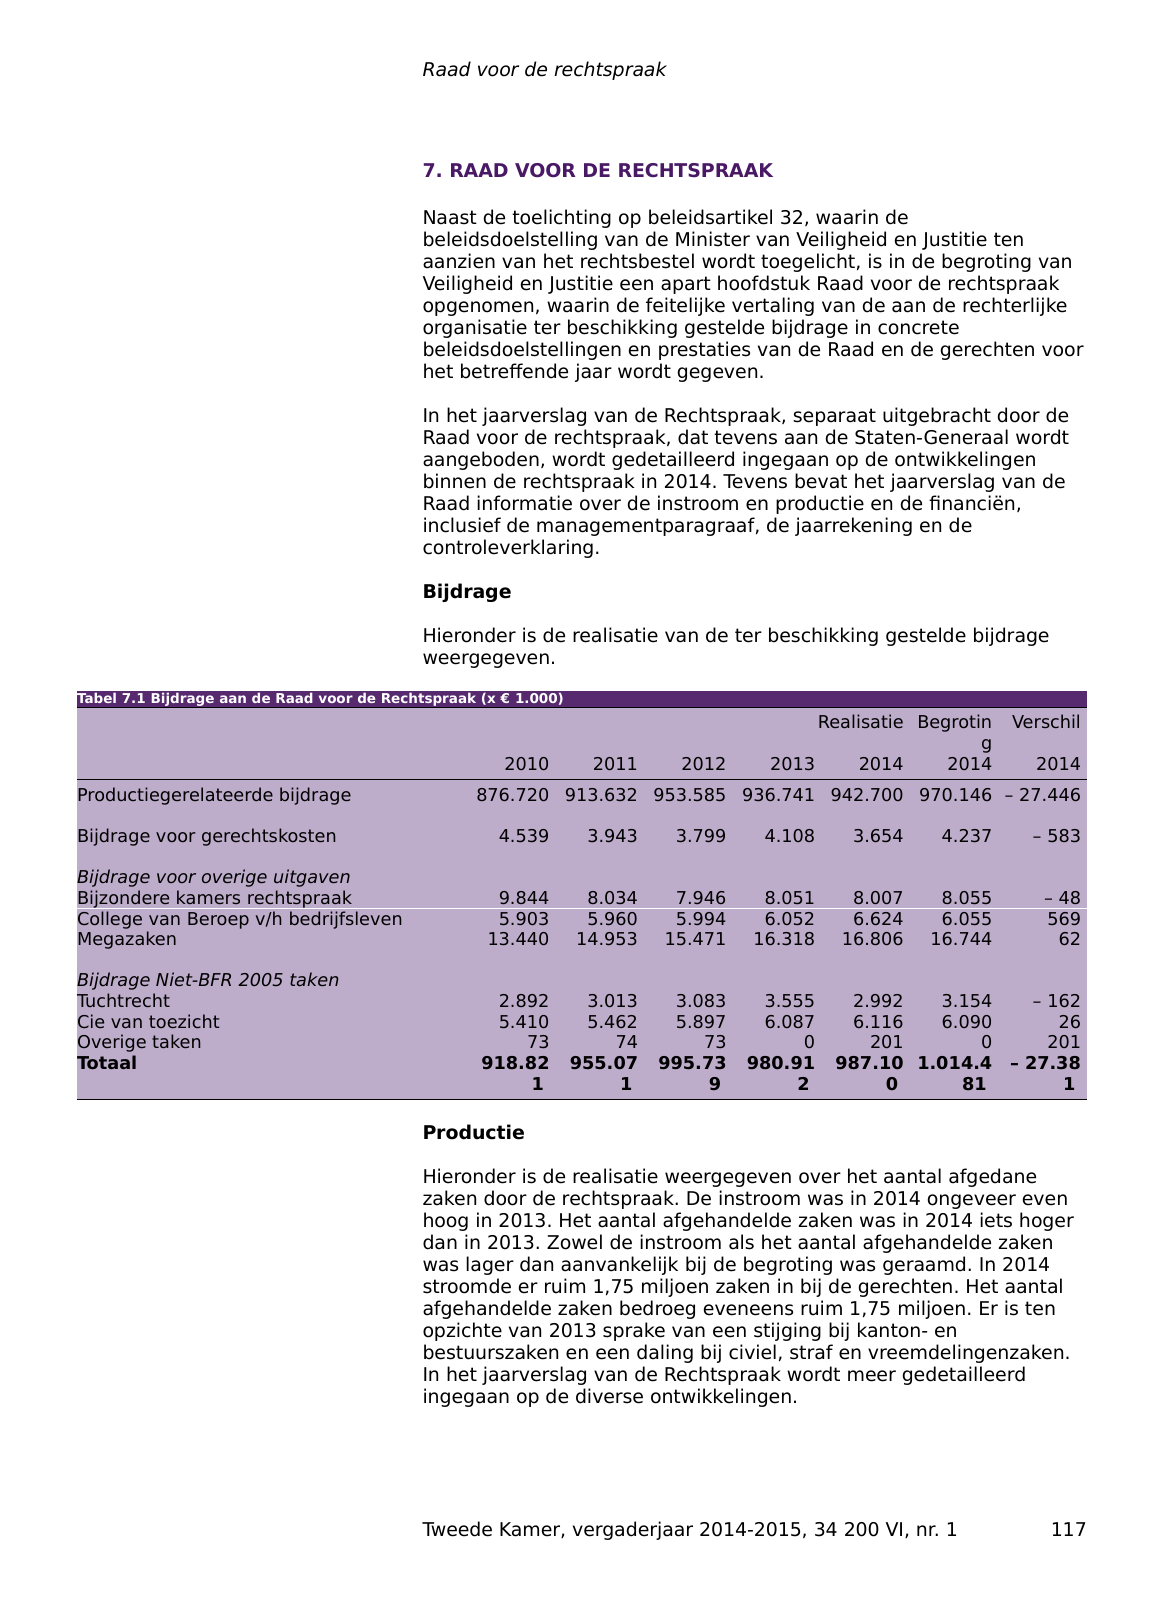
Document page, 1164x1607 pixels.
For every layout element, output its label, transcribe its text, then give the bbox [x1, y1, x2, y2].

table_cell [555, 970, 644, 991]
table_cell 5.960 [555, 909, 644, 929]
table_cell Megazaken [77, 929, 466, 950]
table_cell Bijzondere kamers rechtspraak [77, 888, 466, 908]
table_cell Bijdrage Niet-BFR 2005 taken [77, 970, 466, 991]
table_cell 8.007 [821, 888, 909, 908]
table_cell 5.903 [466, 909, 555, 929]
table_cell [644, 805, 732, 826]
table_cell [466, 950, 555, 970]
table_cell [821, 805, 909, 826]
table_cell [77, 708, 466, 754]
table_cell 8.051 [732, 888, 821, 908]
table_cell 876.720 [466, 780, 555, 805]
table_cell 73 [466, 1032, 555, 1053]
table_cell Totaal [77, 1053, 466, 1099]
table_cell [644, 847, 732, 867]
table_cell 2014 [909, 754, 998, 779]
table_cell 970.146 [909, 780, 998, 805]
table_cell 987.100 [821, 1053, 909, 1099]
table_cell – 583 [998, 826, 1087, 847]
table_cell [821, 970, 909, 991]
table_cell [998, 805, 1087, 826]
table_cell 15.471 [644, 929, 732, 950]
table_cell [77, 754, 466, 779]
table_cell 3.654 [821, 826, 909, 847]
table_cell 6.055 [909, 909, 998, 929]
table_cell Tuchtrecht [77, 991, 466, 1012]
table_cell 2014 [821, 754, 909, 779]
table_cell Verschil [998, 708, 1087, 754]
text Naast de toelichting op beleidsartikel 32, waarin de beleidsdoelstelling van de Minister van Veiligheid en Justitie ten aanzien van het rechtsbestel wordt toegelicht, is in de begroting van Veiligheid en Justitie een apart hoofdstuk Raad voor de rechtspraak opgenomen, waarin de feitelijke vertaling van de aan de rechterlijke organisatie ter beschikking gestelde bijdrage in concrete beleidsdoelstellingen en prestaties van de Raad en de gerechten voor het betreffende jaar wordt gegeven. [422, 207, 1087, 383]
table_cell Bijdrage voor gerechtskosten [77, 826, 466, 847]
table_cell [998, 847, 1087, 867]
table_cell 2010 [466, 754, 555, 779]
table_cell 6.052 [732, 909, 821, 929]
table_cell 3.154 [909, 991, 998, 1012]
table_cell [644, 970, 732, 991]
table_cell Cie van toezicht [77, 1012, 466, 1032]
table_cell 2011 [555, 754, 644, 779]
table_cell [909, 805, 998, 826]
text Hieronder is de realisatie weergegeven over het aantal afgedane zaken door de rechtspraak. De instroom was in 2014 ongeveer even hoog in 2013. Het aantal afgehandelde zaken was in 2014 iets hoger dan in 2013. Zowel de instroom als het aantal afgehandelde zaken was lager dan aanvankelijk bij de begroting was geraamd. In 2014 stroomde er ruim 1,75 miljoen zaken in bij de gerechten. Het aantal afgehandelde zaken bedroeg eveneens ruim 1,75 miljoen. Er is ten opzichte van 2013 sprake van een stijging bij kanton- en bestuurszaken en een daling bij civiel, straf en vreemdelingenzaken. In het jaarverslag van de Rechtspraak wordt meer gedetailleerd ingegaan op de diverse ontwikkelingen. [422, 1166, 1087, 1408]
table_cell 201 [998, 1032, 1087, 1053]
table_cell 4.108 [732, 826, 821, 847]
table_cell [644, 867, 732, 888]
table_cell 62 [998, 929, 1087, 950]
table_cell [732, 970, 821, 991]
table_cell 2014 [998, 754, 1087, 779]
table_cell 3.083 [644, 991, 732, 1012]
table_cell – 27.446 [998, 780, 1087, 805]
table_cell 7.946 [644, 888, 732, 908]
table_cell 569 [998, 909, 1087, 929]
table_cell 26 [998, 1012, 1087, 1032]
table_cell 3.013 [555, 991, 644, 1012]
table_cell 1.014.481 [909, 1053, 998, 1099]
text Hieronder is de realisatie van de ter beschikking gestelde bijdrage weergegeven. [422, 625, 1087, 669]
subtitle 7. RAAD VOOR DE RECHTSPRAAK [422, 160, 1087, 182]
table_cell – 48 [998, 888, 1087, 908]
table_cell Productiegerelateerde bijdrage [77, 780, 466, 805]
table_cell [555, 805, 644, 826]
table_cell 5.410 [466, 1012, 555, 1032]
table_cell [466, 867, 555, 888]
table_cell 955.071 [555, 1053, 644, 1099]
text In het jaarverslag van de Rechtspraak, separaat uitgebracht door de Raad voor de rechtspraak, dat tevens aan de Staten-Generaal wordt aangeboden, wordt gedetailleerd ingegaan op de ontwikkelingen binnen de rechtspraak in 2014. Tevens bevat het jaarverslag van de Raad informatie over de instroom en productie en de financiën, inclusief de managementparagraaf, de jaarrekening en de controleverklaring. [422, 405, 1087, 559]
table_cell 8.034 [555, 888, 644, 908]
table_cell [998, 867, 1087, 888]
table_cell 6.090 [909, 1012, 998, 1032]
table_cell [909, 950, 998, 970]
table_cell Begroting [909, 708, 998, 754]
table_cell – 27.381 [998, 1053, 1087, 1099]
table_cell [555, 950, 644, 970]
table_cell [555, 867, 644, 888]
table_cell [998, 970, 1087, 991]
table_cell 6.116 [821, 1012, 909, 1032]
table_cell 5.462 [555, 1012, 644, 1032]
table_cell 6.087 [732, 1012, 821, 1032]
table_cell [644, 950, 732, 970]
table_cell 3.943 [555, 826, 644, 847]
table_cell 0 [732, 1032, 821, 1053]
table_cell [466, 805, 555, 826]
table_cell 6.624 [821, 909, 909, 929]
table_cell [466, 847, 555, 867]
table_cell [909, 847, 998, 867]
table_cell [821, 950, 909, 970]
table_cell 201 [821, 1032, 909, 1053]
table_cell 2.992 [821, 991, 909, 1012]
table_cell 980.912 [732, 1053, 821, 1099]
subtitle Productie [422, 1122, 1087, 1144]
table_cell [909, 867, 998, 888]
table_cell 14.953 [555, 929, 644, 950]
table_cell 4.237 [909, 826, 998, 847]
table_cell 8.055 [909, 888, 998, 908]
table_cell [732, 950, 821, 970]
table_cell 918.821 [466, 1053, 555, 1099]
table_cell – 162 [998, 991, 1087, 1012]
table_cell 3.799 [644, 826, 732, 847]
table_cell [555, 847, 644, 867]
table_cell [77, 805, 466, 826]
table_cell 4.539 [466, 826, 555, 847]
table_cell 5.897 [644, 1012, 732, 1032]
table_header Tabel 7.1 Bijdrage aan de Raad voor de Rechtspraak (x € 1.000) [77, 691, 1087, 707]
table_cell 2.892 [466, 991, 555, 1012]
table_cell [732, 847, 821, 867]
table_cell 9.844 [466, 888, 555, 908]
table_cell 3.555 [732, 991, 821, 1012]
table_cell 942.700 [821, 780, 909, 805]
table_cell [909, 970, 998, 991]
table_cell 16.744 [909, 929, 998, 950]
table_cell [821, 867, 909, 888]
table_cell Overige taken [77, 1032, 466, 1053]
table_cell 2013 [732, 754, 821, 779]
table_cell 13.440 [466, 929, 555, 950]
table_cell 995.739 [644, 1053, 732, 1099]
subtitle Bijdrage [422, 581, 1087, 603]
table_cell 16.318 [732, 929, 821, 950]
table_cell Bijdrage voor overige uitgaven [77, 867, 466, 888]
table_cell 913.632 [555, 780, 644, 805]
table_cell [466, 970, 555, 991]
table_cell [998, 950, 1087, 970]
table_cell 953.585 [644, 780, 732, 805]
table_cell [732, 805, 821, 826]
table_cell 2012 [644, 754, 732, 779]
table_cell [821, 847, 909, 867]
table_cell [732, 867, 821, 888]
table_cell 73 [644, 1032, 732, 1053]
table_cell 16.806 [821, 929, 909, 950]
table_cell College van Beroep v/h bedrijfsleven [77, 909, 466, 929]
table_cell 74 [555, 1032, 644, 1053]
table_cell Realisatie [466, 708, 909, 754]
table_cell [77, 847, 466, 867]
table_cell [77, 950, 466, 970]
table_cell 936.741 [732, 780, 821, 805]
table_cell 5.994 [644, 909, 732, 929]
table_cell 0 [909, 1032, 998, 1053]
